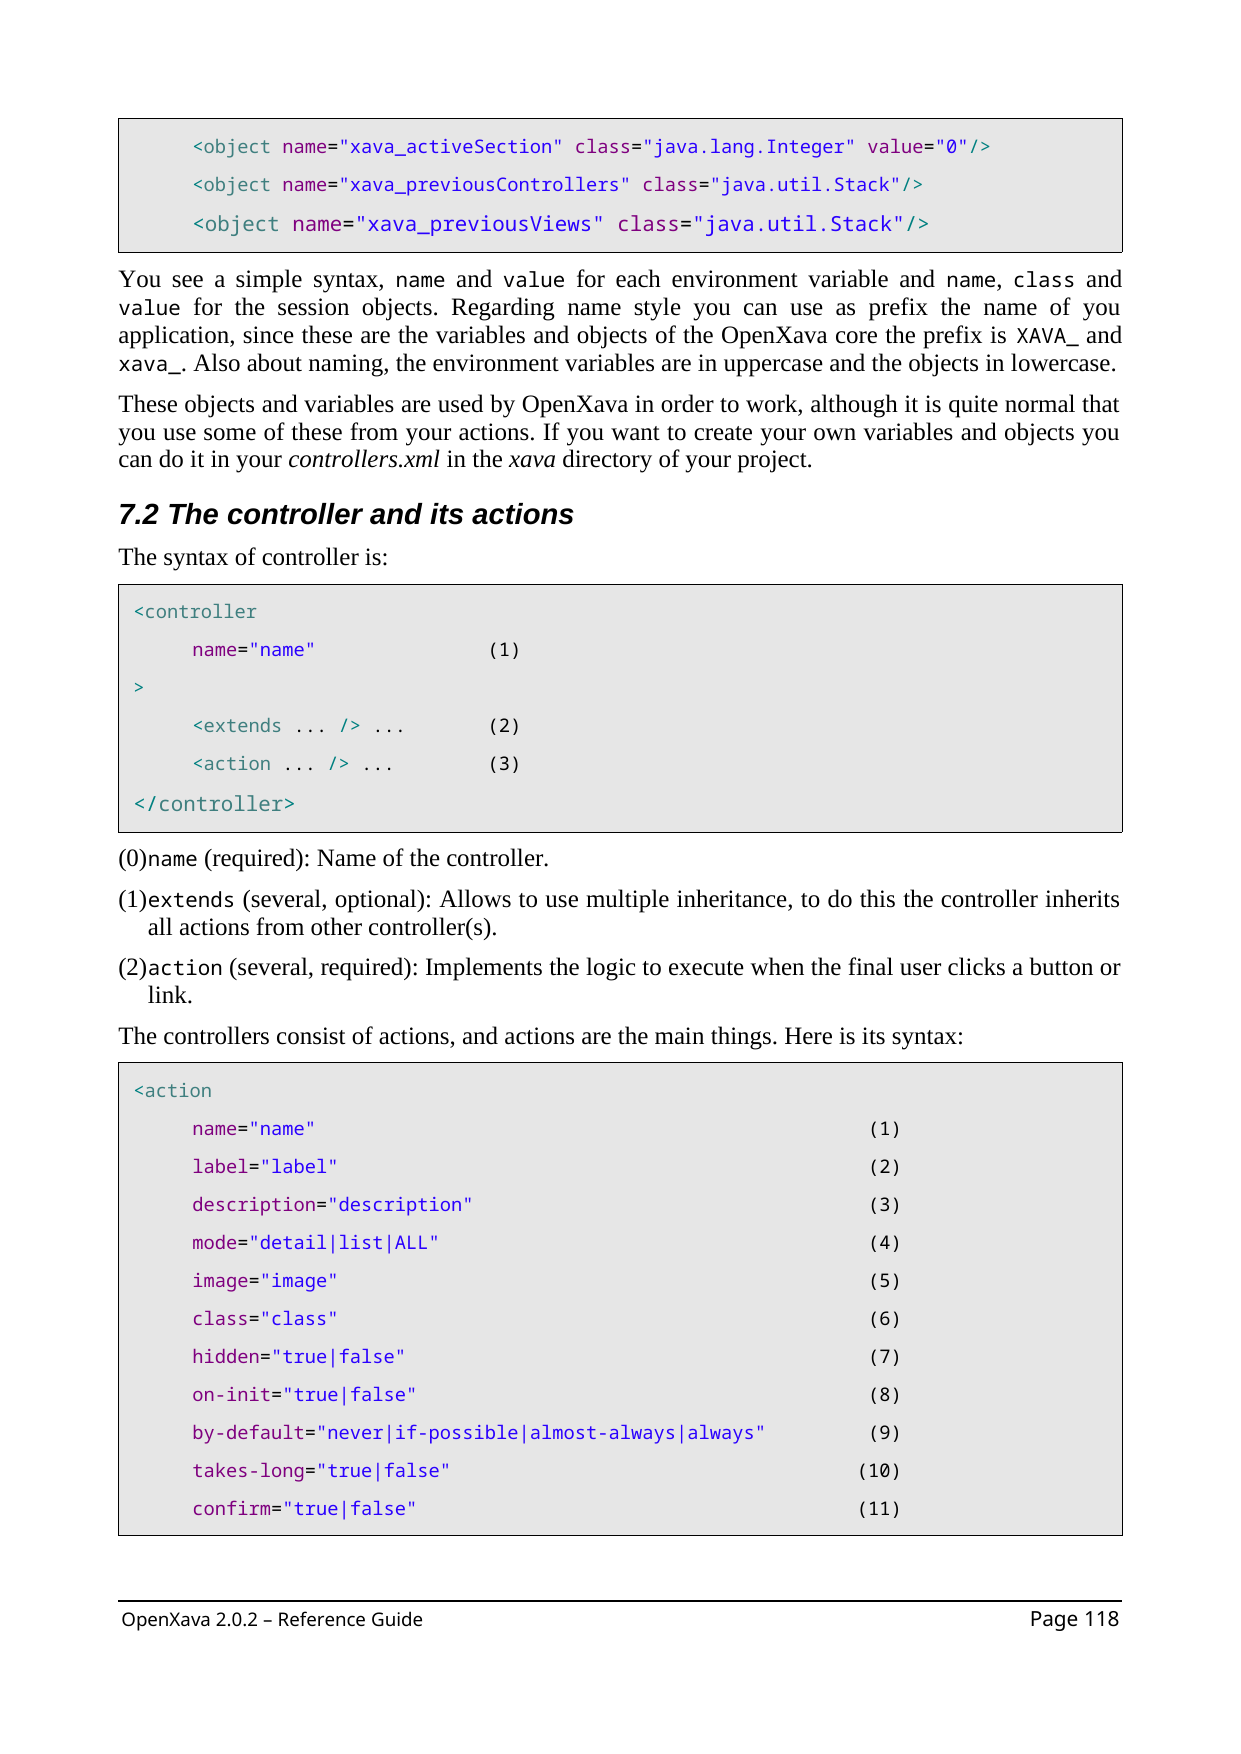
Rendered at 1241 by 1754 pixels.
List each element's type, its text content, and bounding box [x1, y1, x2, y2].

text name="name" (1) [119, 1100, 1122, 1138]
text </controller> [119, 774, 1122, 832]
text on-init="true|false" (8) [119, 1366, 1122, 1404]
text hidden="true|false" (7) [119, 1328, 1122, 1366]
subtitle The controller and its actions [118, 498, 1122, 531]
text takes-long="true|false" (10) [119, 1442, 1122, 1480]
text name="name" (1) [119, 622, 1122, 660]
text You see a simple syntax, name and value for each environment variable and name, class and value for the session objects. Regarding name style you can use as prefix the name of you application, since these are the variables and objects of the OpenXava core the prefix is XAVA_ and xava_. Also about naming, the environment variables are in uppercase and the objects in lowercase. [118, 265, 1122, 378]
text <object name="xava_previousControllers" class="java.util.Stack"/> [119, 156, 1122, 194]
list extends (several, optional): Allows to use multiple inheritance, to do this the controller inherits all actions from other controller(s). [118, 885, 1122, 941]
text The controllers consist of actions, and actions are the main things. Here is its syntax: [118, 1022, 1122, 1049]
text by-default="never|if-possible|almost-always|always" (9) [119, 1404, 1122, 1442]
text The syntax of controller is: [118, 543, 1122, 571]
text <extends ... /> ... (2) [119, 698, 1122, 736]
text <action ... /> ... (3) [119, 736, 1122, 774]
text These objects and variables are used by OpenXava in order to work, although it is quite normal that you use some of these from your actions. If you want to create your own variables and objects you can do it in your controllers.xml in the xava directory of your project. [118, 390, 1122, 473]
text mode="detail|list|ALL" (4) [119, 1214, 1122, 1252]
text confirm="true|false" (11) [119, 1480, 1122, 1535]
text <controller [119, 585, 1122, 622]
text <object name="xava_previousViews" class="java.util.Stack"/> [119, 194, 1122, 252]
text image="image" (5) [119, 1252, 1122, 1290]
text class="class" (6) [119, 1290, 1122, 1328]
text > [119, 660, 1122, 698]
text label="label" (2) [119, 1138, 1122, 1176]
text description="description" (3) [119, 1176, 1122, 1214]
text <action [119, 1063, 1122, 1100]
list action (several, required): Implements the logic to execute when the final user clicks a button or link. [118, 953, 1122, 1009]
text <object name="xava_activeSection" class="java.lang.Integer" value="0"/> [119, 119, 1122, 156]
list name (required): Name of the controller. [118, 844, 1122, 872]
